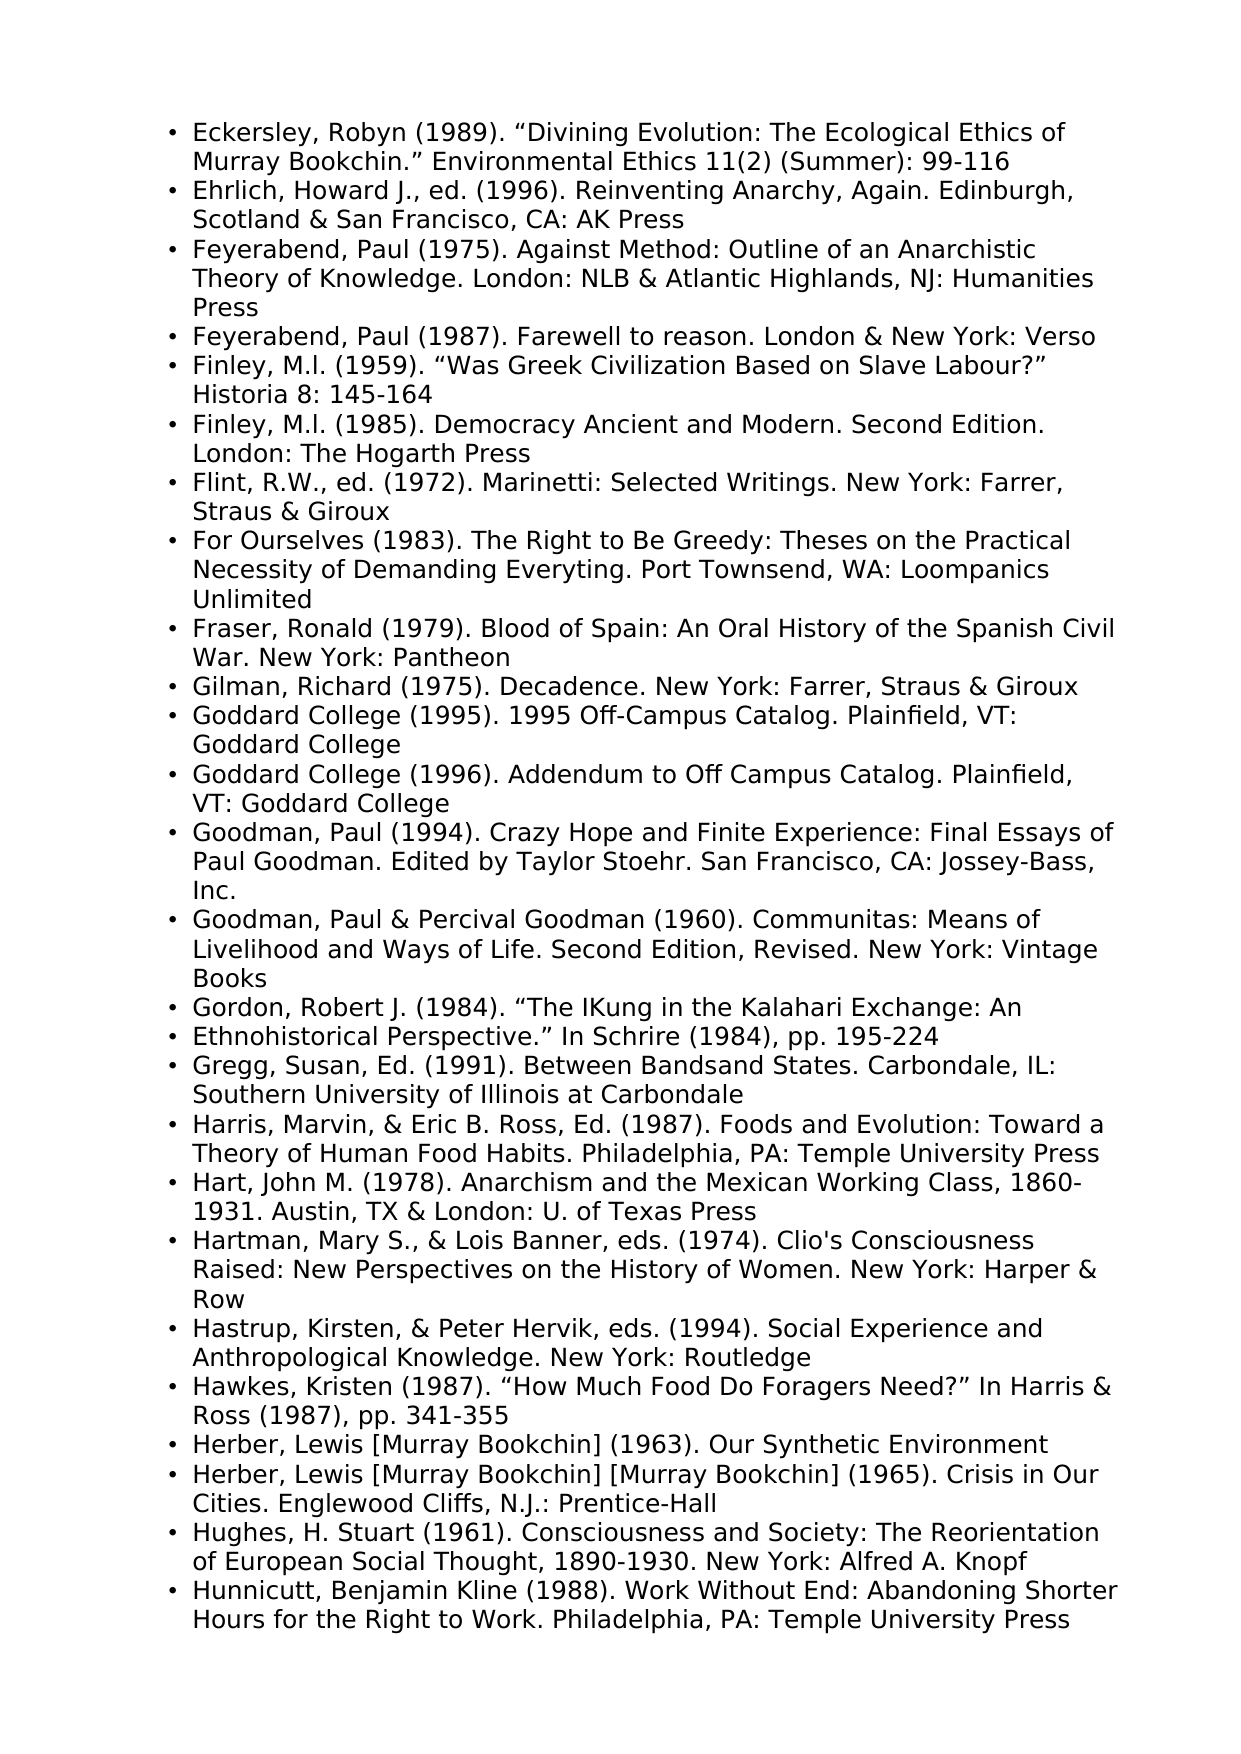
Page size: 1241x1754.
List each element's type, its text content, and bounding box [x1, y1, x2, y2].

list Hart, John M. (1978). Anarchism and the Mexican Working Class, 1860-1931. Austin, TX & London: U. of Texas Press [177, 1168, 1122, 1226]
list For Ourselves (1983). The Right to Be Greedy: Theses on the Practical Necessity of Demanding Everyting. Port Townsend, WA: Loompanics Unlimited [177, 526, 1122, 614]
list Finley, M.l. (1985). Democracy Ancient and Modern. Second Edition. London: The Hogarth Press [177, 410, 1122, 468]
list Ethnohistorical Perspective.” In Schrire (1984), pp. 195-224 [177, 1022, 1122, 1051]
list Hunnicutt, Benjamin Kline (1988). Work Without End: Abandoning Shorter Hours for the Right to Work. Philadelphia, PA: Temple University Press [177, 1576, 1122, 1635]
list Gregg, Susan, Ed. (1991). Between Bandsand States. Carbondale, IL: Southern University of Illinois at Carbondale [177, 1051, 1122, 1110]
list Goddard College (1996). Addendum to Off Campus Catalog. Plainfield, VT: Goddard College [177, 760, 1122, 818]
list Feyerabend, Paul (1987). Farewell to reason. London & New York: Verso [177, 322, 1122, 351]
list Hughes, H. Stuart (1961). Consciousness and Society: The Reorientation of European Social Thought, 1890-1930. New York: Alfred A. Knopf [177, 1518, 1122, 1576]
list Finley, M.l. (1959). “Was Greek Civilization Based on Slave Labour?” Historia 8: 145-164 [177, 351, 1122, 410]
list Herber, Lewis [Murray Bookchin] (1963). Our Synthetic Environment [177, 1431, 1122, 1460]
list Hastrup, Kirsten, & Peter Hervik, eds. (1994). Social Experience and Anthropological Knowledge. New York: Routledge [177, 1314, 1122, 1372]
list Hartman, Mary S., & Lois Banner, eds. (1974). Clio's Consciousness Raised: New Perspectives on the History of Women. New York: Harper & Row [177, 1226, 1122, 1314]
list Feyerabend, Paul (1975). Against Method: Outline of an Anarchistic Theory of Knowledge. London: NLB & Atlantic Highlands, NJ: Humanities Press [177, 235, 1122, 322]
list Flint, R.W., ed. (1972). Marinetti: Selected Writings. New York: Farrer, Straus & Giroux [177, 468, 1122, 526]
list Herber, Lewis [Murray Bookchin] [Murray Bookchin] (1965). Crisis in Our Cities. Englewood Cliffs, N.J.: Prentice-Hall [177, 1460, 1122, 1518]
list Goodman, Paul (1994). Crazy Hope and Finite Experience: Final Essays of Paul Goodman. Edited by Taylor Stoehr. San Francisco, CA: Jossey-Bass, Inc. [177, 818, 1122, 906]
list Hawkes, Kristen (1987). “How Much Food Do Foragers Need?” In Harris & Ross (1987), pp. 341-355 [177, 1372, 1122, 1431]
list Ehrlich, Howard J., ed. (1996). Reinventing Anarchy, Again. Edinburgh, Scotland & San Francisco, CA: AK Press [177, 176, 1122, 235]
list Fraser, Ronald (1979). Blood of Spain: An Oral History of the Spanish Civil War. New York: Pantheon [177, 614, 1122, 672]
list Harris, Marvin, & Eric B. Ross, Ed. (1987). Foods and Evolution: Toward a Theory of Human Food Habits. Philadelphia, PA: Temple University Press [177, 1110, 1122, 1168]
list Goodman, Paul & Percival Goodman (1960). Communitas: Means of Livelihood and Ways of Life. Second Edition, Revised. New York: Vintage Books [177, 906, 1122, 993]
list Goddard College (1995). 1995 Off-Campus Catalog. Plainfield, VT: Goddard College [177, 701, 1122, 760]
list Gordon, Robert J. (1984). “The IKung in the Kalahari Exchange: An [177, 993, 1122, 1022]
list Eckersley, Robyn (1989). “Divining Evolution: The Ecological Ethics of Murray Bookchin.” Environmental Ethics 11(2) (Summer): 99-116 [177, 118, 1122, 176]
list Gilman, Richard (1975). Decadence. New York: Farrer, Straus & Giroux [177, 672, 1122, 701]
